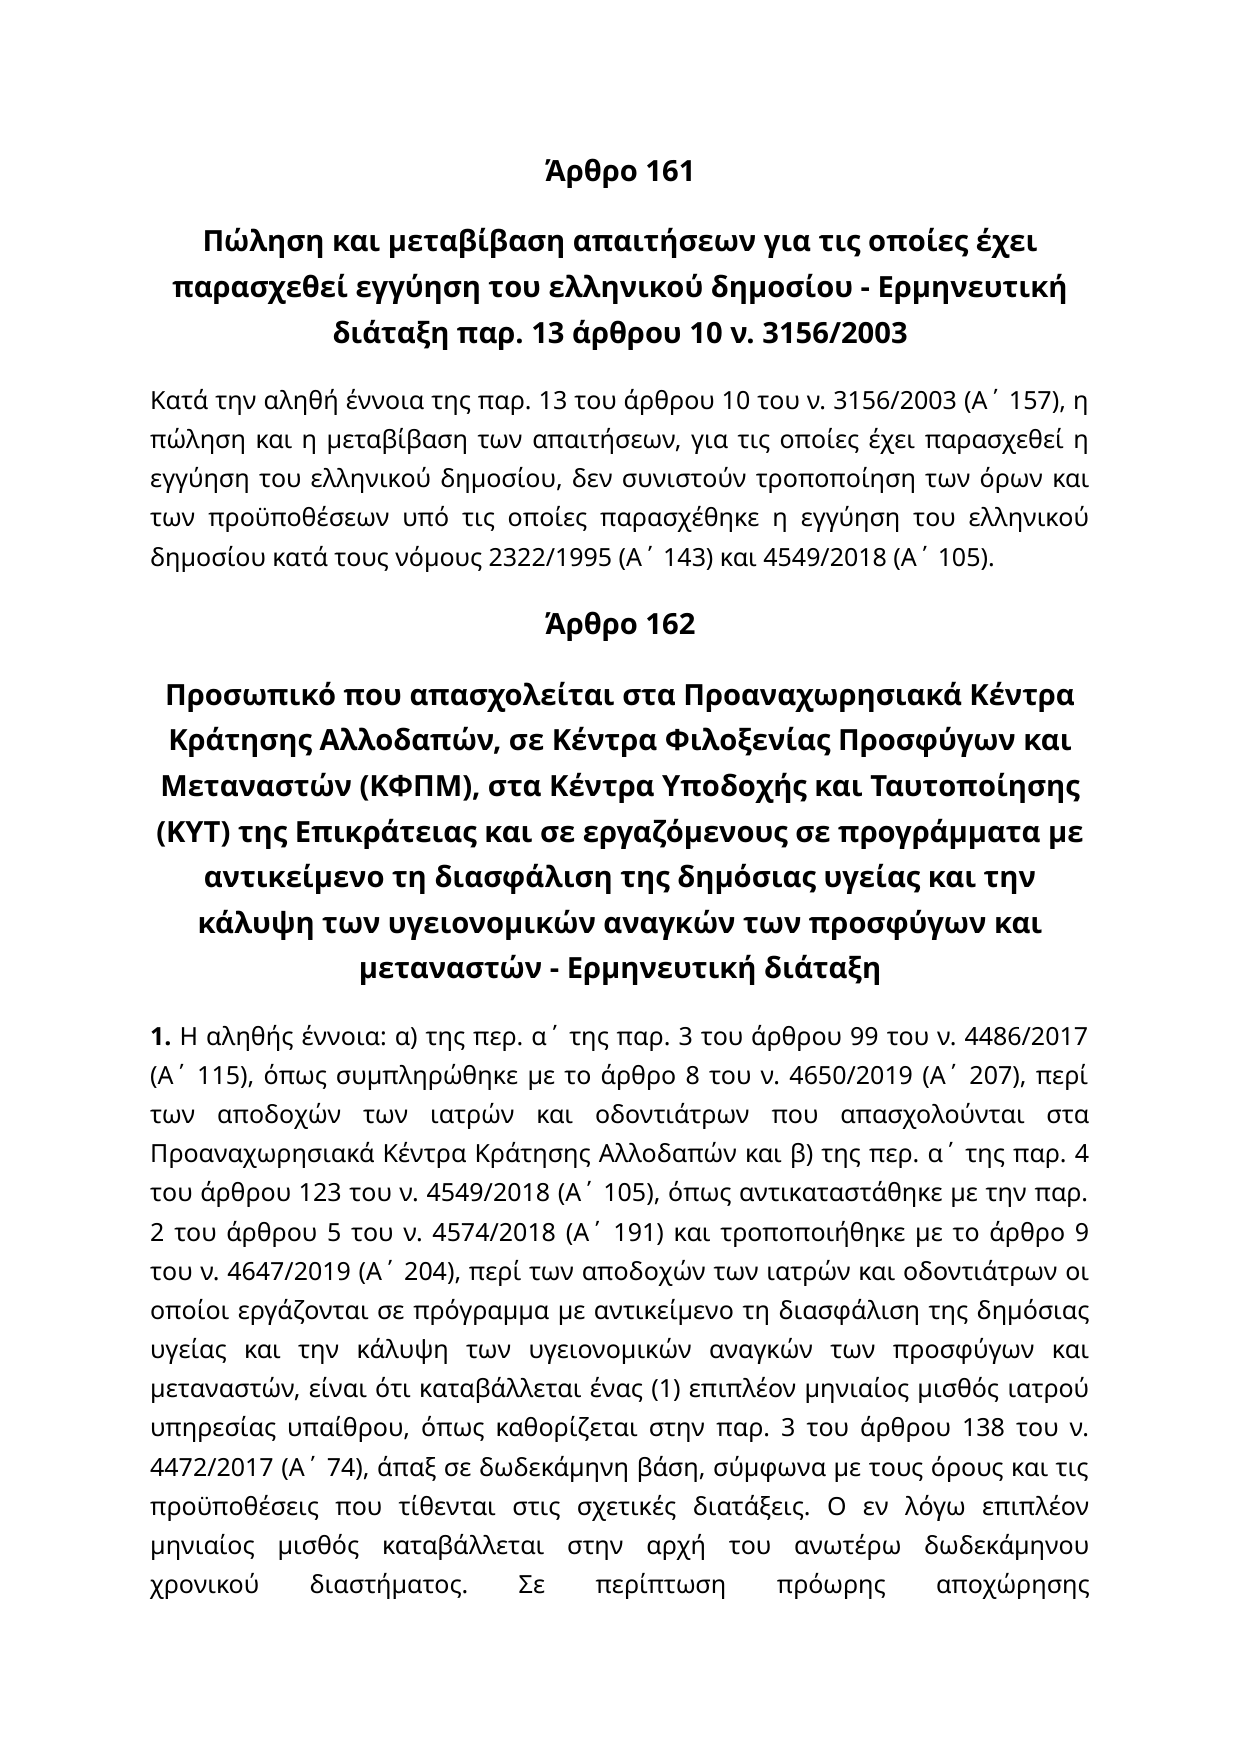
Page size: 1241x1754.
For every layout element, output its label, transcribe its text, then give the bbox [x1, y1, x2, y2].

subtitle Πώληση και μεταβίβαση απαιτήσεων για τις οποίες έχει παρασχεθεί εγγύηση του ελληνικού δημοσίου - Ερμηνευτική διάταξη παρ. 13 άρθρου 10 ν. 3156/2003 [150, 221, 1090, 352]
text 1. Η αληθής έννοια: α) της περ. α΄ της παρ. 3 του άρθρου 99 του ν. 4486/2017 (Α΄ 115), όπως συμπληρώθηκε με το άρθρο 8 του ν. 4650/2019 (Α΄ 207), περί των αποδοχών των ιατρών και οδοντιάτρων που απασχολούνται στα Προαναχωρησιακά Κέντρα Κράτησης Αλλοδαπών και β) της περ. α΄ της παρ. 4 του άρθρου 123 του ν. 4549/2018 (Α΄ 105), όπως αντικαταστάθηκε με την παρ. 2 του άρθρου 5 του ν. 4574/2018 (Α΄ 191) και τροποποιήθηκε με το άρθρο 9 του ν. 4647/2019 (Α΄ 204), περί των αποδοχών των ιατρών και οδοντιάτρων οι οποίοι εργάζονται σε πρόγραμμα με αντικείμενο τη διασφάλιση της δημόσιας υγείας και την κάλυψη των υγειονομικών αναγκών των προσφύγων και μεταναστών, είναι ότι καταβάλλεται ένας (1) επιπλέον μηνιαίος μισθός ιατρού υπηρεσίας υπαίθρου, όπως καθορίζεται στην παρ. 3 του άρθρου 138 του ν. 4472/2017 (Α΄ 74), άπαξ σε δωδεκάμηνη βάση, σύμφωνα με τους όρους και τις προϋποθέσεις που τίθενται στις σχετικές διατάξεις. Ο εν λόγω επιπλέον μηνιαίος μισθός καταβάλλεται στην αρχή του ανωτέρω δωδεκάμηνου χρονικού διαστήματος. Σε περίπτωση πρόωρης αποχώρησης [150, 1018, 1090, 1601]
subtitle Άρθρο 162 [150, 603, 1090, 643]
subtitle Προσωπικό που απασχολείται στα Προαναχωρησιακά Κέντρα Κράτησης Αλλοδαπών, σε Κέντρα Φιλοξενίας Προσφύγων και Μεταναστών (ΚΦΠΜ), στα Κέντρα Υποδοχής και Ταυτοποίησης (ΚΥΤ) της Επικράτειας και σε εργαζόμενους σε προγράμματα με αντικείμενο τη διασφάλιση της δημόσιας υγείας και την κάλυψη των υγειονομικών αναγκών των προσφύγων και μεταναστών - Ερμηνευτική διάταξη [150, 674, 1090, 987]
text Κατά την αληθή έννοια της παρ. 13 του άρθρου 10 του ν. 3156/2003 (Α΄ 157), η πώληση και η μεταβίβαση των απαιτήσεων, για τις οποίες έχει παρασχεθεί η εγγύηση του ελληνικού δημοσίου, δεν συνιστούν τροποποίηση των όρων και των προϋποθέσεων υπό τις οποίες παρασχέθηκε η εγγύηση του ελληνικού δημοσίου κατά τους νόμους 2322/1995 (Α΄ 143) και 4549/2018 (Α΄ 105). [150, 382, 1090, 573]
subtitle Άρθρο 161 [150, 150, 1090, 190]
